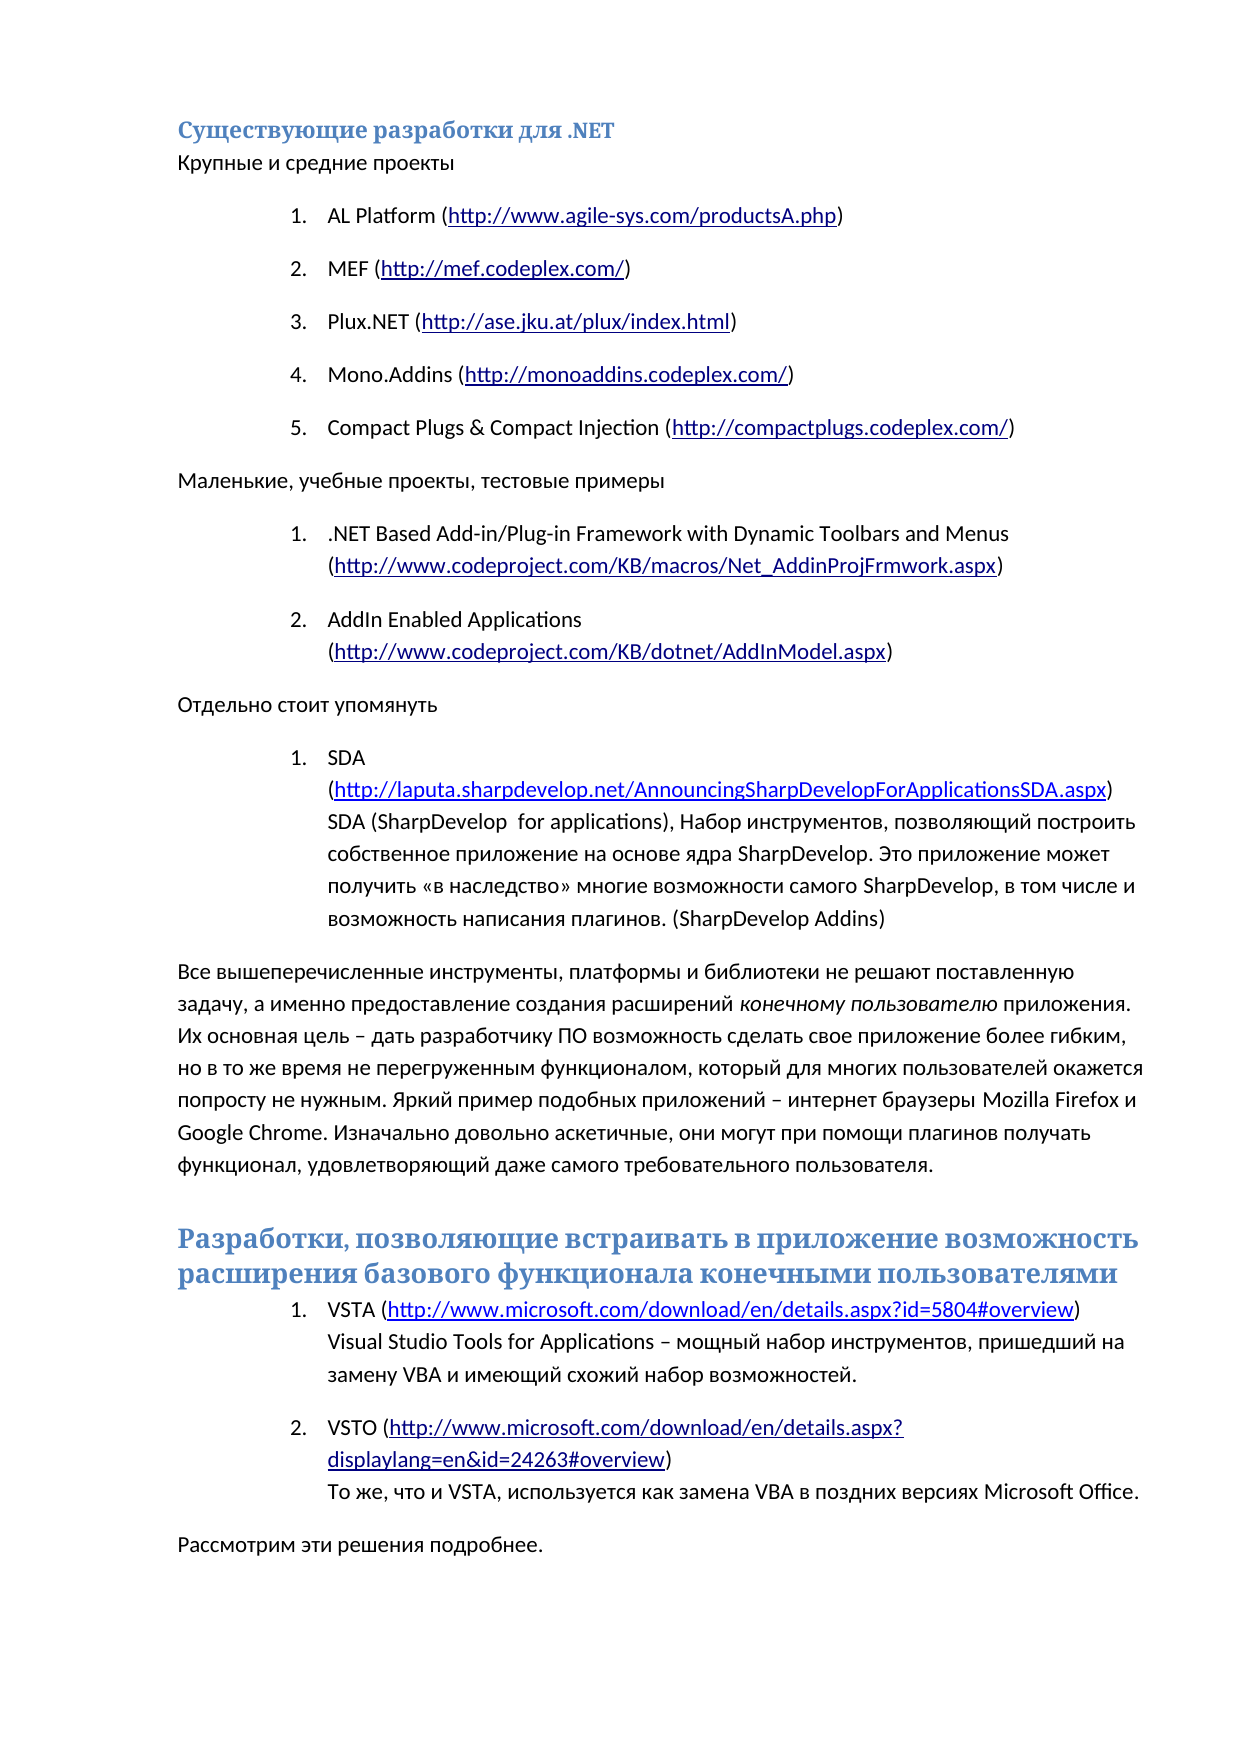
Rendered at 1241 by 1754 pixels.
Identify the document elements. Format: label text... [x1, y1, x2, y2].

text Крупные и средние проекты [177, 148, 1152, 176]
list Plux.NET (http://ase.jku.at/plux/index.html) [290, 307, 1152, 335]
list SDA (http://laputa.sharpdevelop.net/AnnouncingSharpDevelopForApplicationsSDA.aspx) SDA (SharpDevelop for applications), Набор инструментов, позволяющий построить собственное приложение на основе ядра SharpDevelop. Это приложение может получить «в наследство» многие возможности самого SharpDevelop, в том числе и возможность написания плагинов. (SharpDevelop Addins) [290, 743, 1152, 932]
text Все вышеперечисленные инструменты, платформы и библиотеки не решают поставленную задачу, а именно предоставление создания расширений конечному пользователю приложения. Их основная цель – дать разработчику ПО возможность сделать свое приложение более гибким, но в то же время не перегруженным функционалом, который для многих пользователей окажется попросту не нужным. Яркий пример подобных приложений – интернет браузеры Mozilla Firefox и Google Chrome. Изначально довольно аскетичные, они могут при помощи плагинов получать функционал, удовлетворяющий даже самого требовательного пользователя. [177, 957, 1152, 1178]
list Mono.Addins (http://monoaddins.codeplex.com/) [290, 360, 1152, 388]
list VSTO (http://www.microsoft.com/download/en/details.aspx?displaylang=en&id=24263#overview) То же, что и VSTA, используется как замена VBA в поздних версиях Microsoft Office. [290, 1413, 1152, 1505]
text Рассмотрим эти решения подробнее. [177, 1530, 1152, 1558]
subtitle Существующие разработки для .NET [177, 118, 1152, 144]
list .NET Based Add-in/Plug-in Framework with Dynamic Toolbars and Menus (http://www.codeproject.com/KB/macros/Net_AddinProjFrmwork.aspx) [290, 519, 1152, 580]
list AL Platform (http://www.agile-sys.com/productsA.php) [290, 201, 1152, 229]
list MEF (http://mef.codeplex.com/) [290, 254, 1152, 282]
list AddIn Enabled Applications (http://www.codeproject.com/KB/dotnet/AddInModel.aspx) [290, 605, 1152, 665]
list VSTA (http://www.microsoft.com/download/en/details.aspx?id=5804#overview) Visual Studio Tools for Applications – мощный набор инструментов, пришедший на замену VBA и имеющий схожий набор возможностей. [290, 1295, 1152, 1388]
list Compact Plugs & Compact Injection (http://compactplugs.codeplex.com/) [290, 413, 1152, 441]
text Маленькие, учебные проекты, тестовые примеры [177, 466, 1152, 494]
text Отдельно стоит упомянуть [177, 690, 1152, 718]
subtitle Разработки, позволяющие встраивать в приложение возможность расширения базового функционала конечными пользователями [177, 1224, 1152, 1291]
